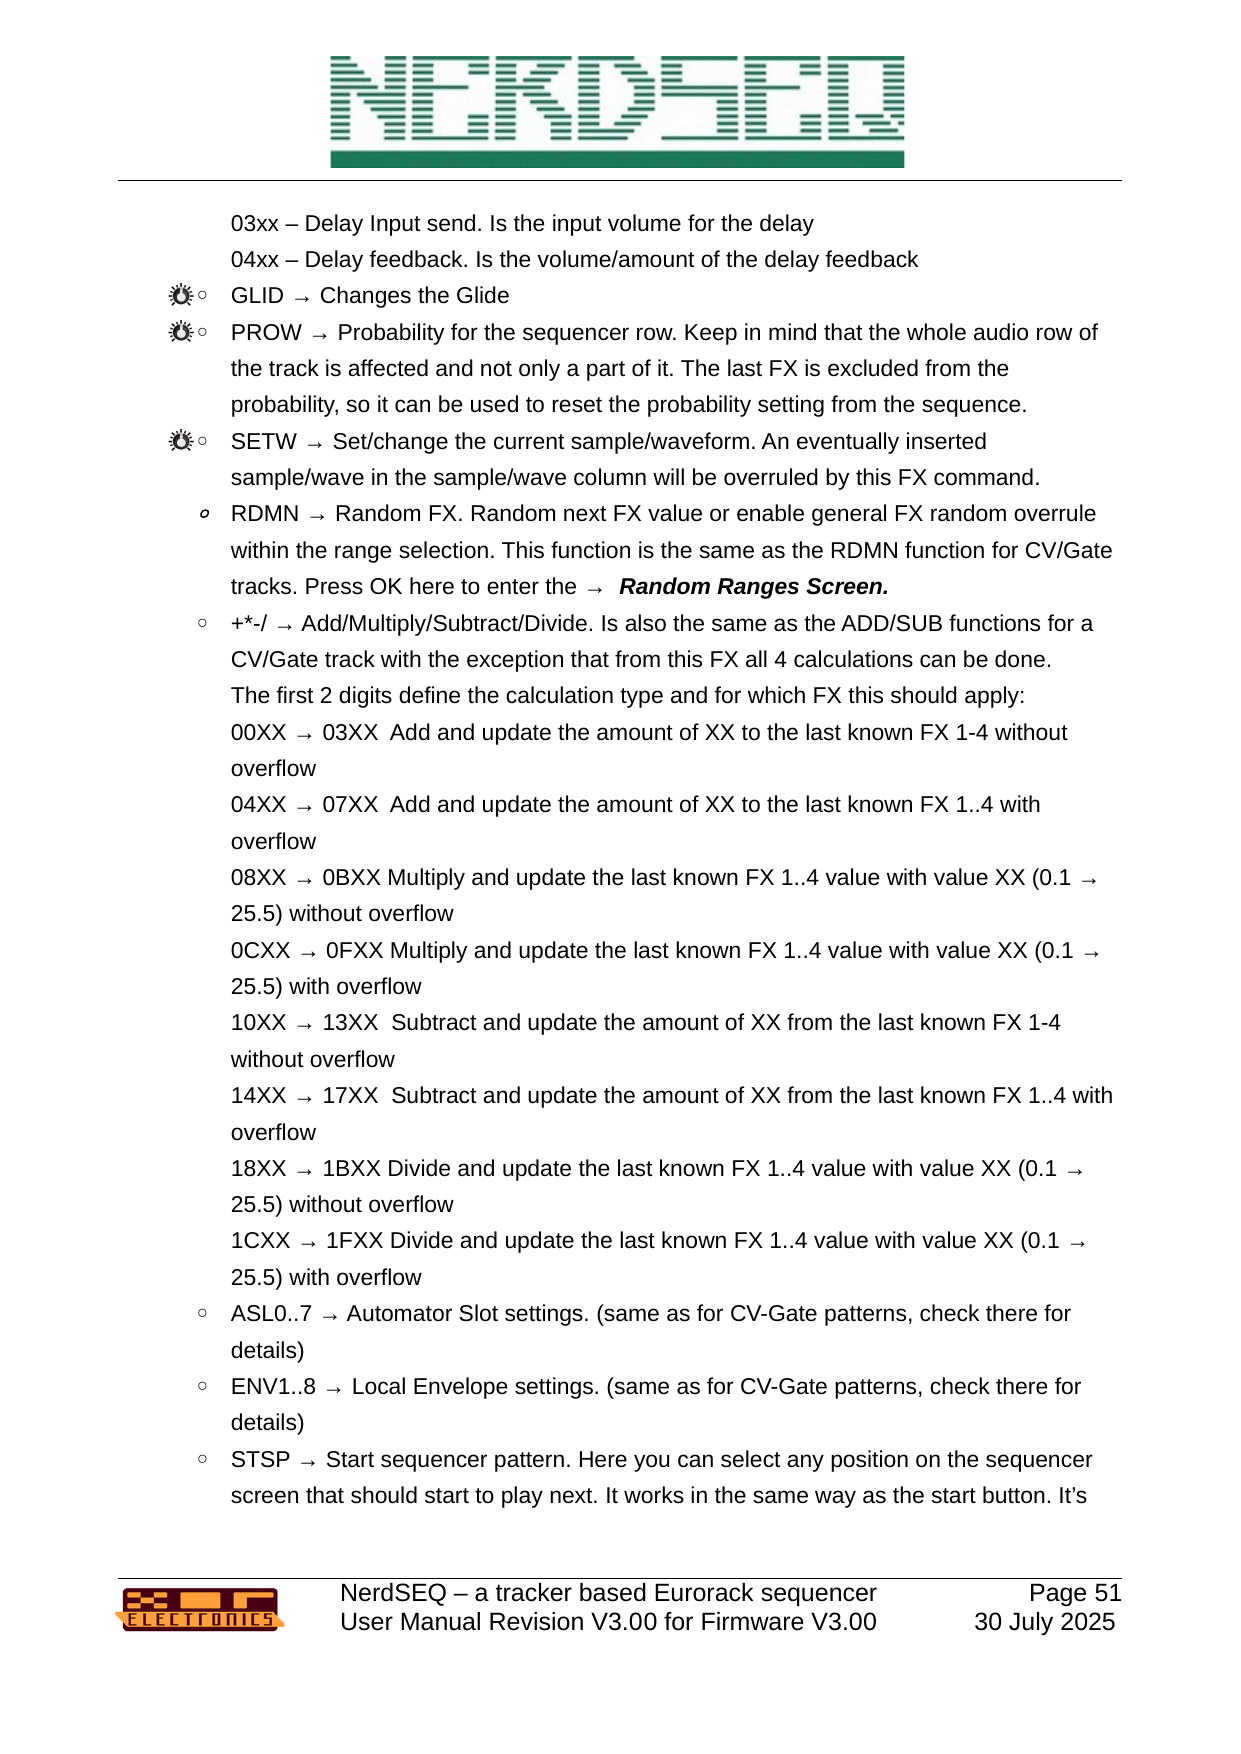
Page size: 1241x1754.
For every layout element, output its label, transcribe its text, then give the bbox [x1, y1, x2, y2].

list 00XX → 03XX Add and update the amount of XX to the last known FX 1-4 without overflow [193, 718, 1122, 781]
list 03xx – Delay Input send. Is the input volume for the delay [193, 209, 1122, 236]
list 14XX → 17XX Subtract and update the amount of XX from the last known FX 1..4 with overflow [193, 1082, 1122, 1145]
list ASL0..7 → Automator Slot settings. (same as for CV-Gate patterns, check there for details) [193, 1300, 1122, 1363]
picture [330, 56, 905, 168]
list STSP → Start sequencer pattern. Here you can select any position on the sequencer screen that should start to play next. It works in the same way as the start button. It’s [193, 1446, 1122, 1508]
list +*-/ → Add/Multiply/Subtract/Divide. Is also the same as the ADD/SUB functions for a CV/Gate track with the exception that from this FX all 4 calculations can be done. [193, 609, 1122, 672]
list The first 2 digits define the calculation type and for which FX this should apply: [193, 682, 1122, 708]
list 08XX → 0BXX Multiply and update the last known FX 1..4 value with value XX (0.1 → 25.5) without overflow [193, 864, 1122, 927]
picture [168, 320, 194, 345]
picture [168, 283, 194, 309]
picture [168, 429, 194, 454]
list GLID → Changes the Glide [193, 282, 1122, 309]
list SETW → Set/change the current sample/waveform. An eventually inserted sample/wave in the sample/wave column will be overruled by this FX command. [193, 428, 1122, 490]
list 1CXX → 1FXX Divide and update the last known FX 1..4 value with value XX (0.1 → 25.5) with overflow [193, 1227, 1122, 1290]
list 04XX → 07XX Add and update the amount of XX to the last known FX 1..4 with overflow [193, 791, 1122, 854]
picture [115, 1584, 285, 1634]
list PROW → Probability for the sequencer row. Keep in mind that the whole audio row of the track is affected and not only a part of it. The last FX is excluded from the probability, so it can be used to reset the probability setting from the sequence. [193, 319, 1122, 418]
list 10XX → 13XX Subtract and update the amount of XX from the last known FX 1-4 without overflow [193, 1009, 1122, 1072]
list 0CXX → 0FXX Multiply and update the last known FX 1..4 value with value XX (0.1 → 25.5) with overflow [193, 937, 1122, 999]
list 18XX → 1BXX Divide and update the last known FX 1..4 value with value XX (0.1 → 25.5) without overflow [193, 1155, 1122, 1217]
list RDMN → Random FX. Random next FX value or enable general FX random overrule within the range selection. This function is the same as the RDMN function for CV/Gate tracks. Press OK here to enter the → Random Ranges Screen. [193, 500, 1122, 599]
list ENV1..8 → Local Envelope settings. (same as for CV-Gate patterns, check there for details) [193, 1373, 1122, 1436]
list 04xx – Delay feedback. Is the volume/amount of the delay feedback [193, 246, 1122, 272]
